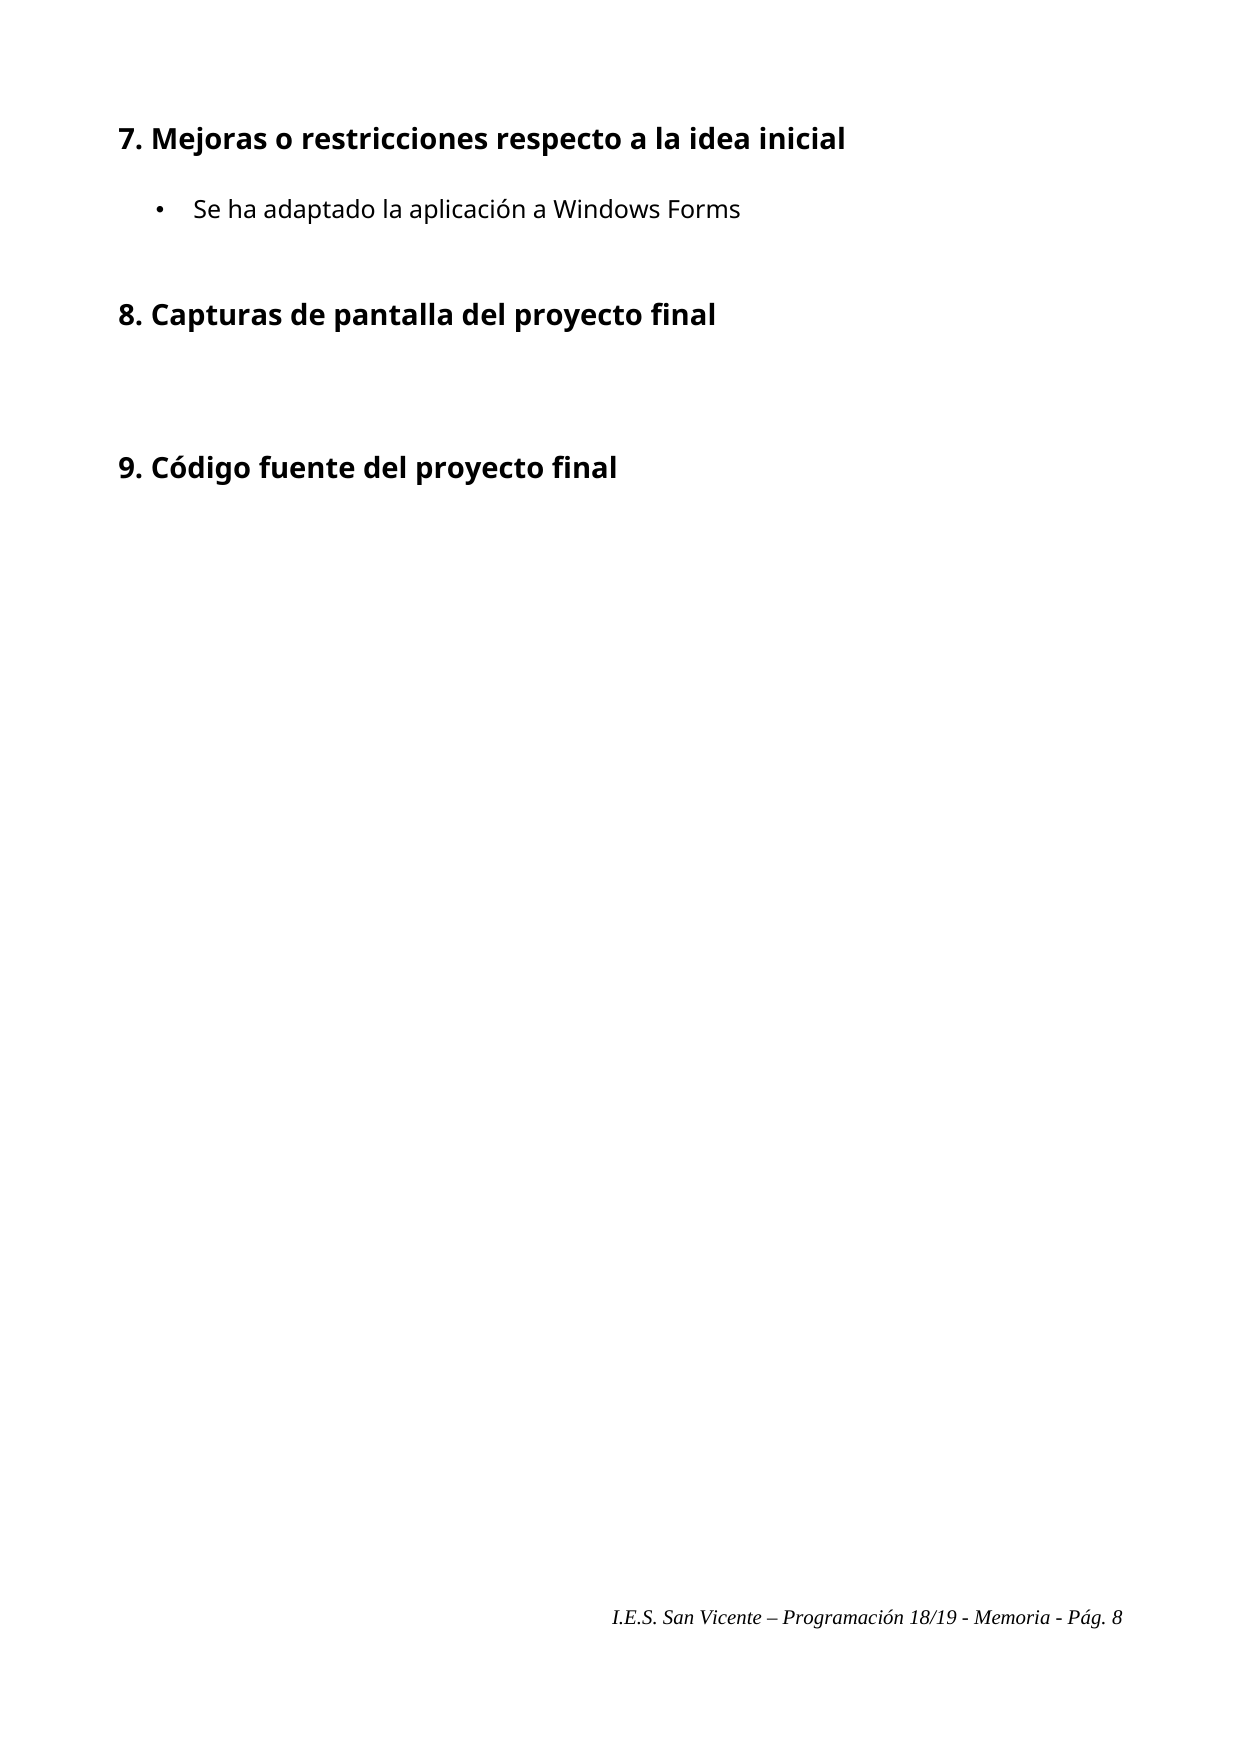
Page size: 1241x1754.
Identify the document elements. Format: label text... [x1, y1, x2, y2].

list Se ha adaptado la aplicación a Windows Forms [156, 192, 1122, 226]
subtitle 8. Capturas de pantalla del proyecto final [118, 294, 1122, 334]
subtitle 7. Mejoras o restricciones respecto a la idea inicial [118, 118, 1122, 158]
subtitle 9. Código fuente del proyecto final [118, 447, 1122, 487]
